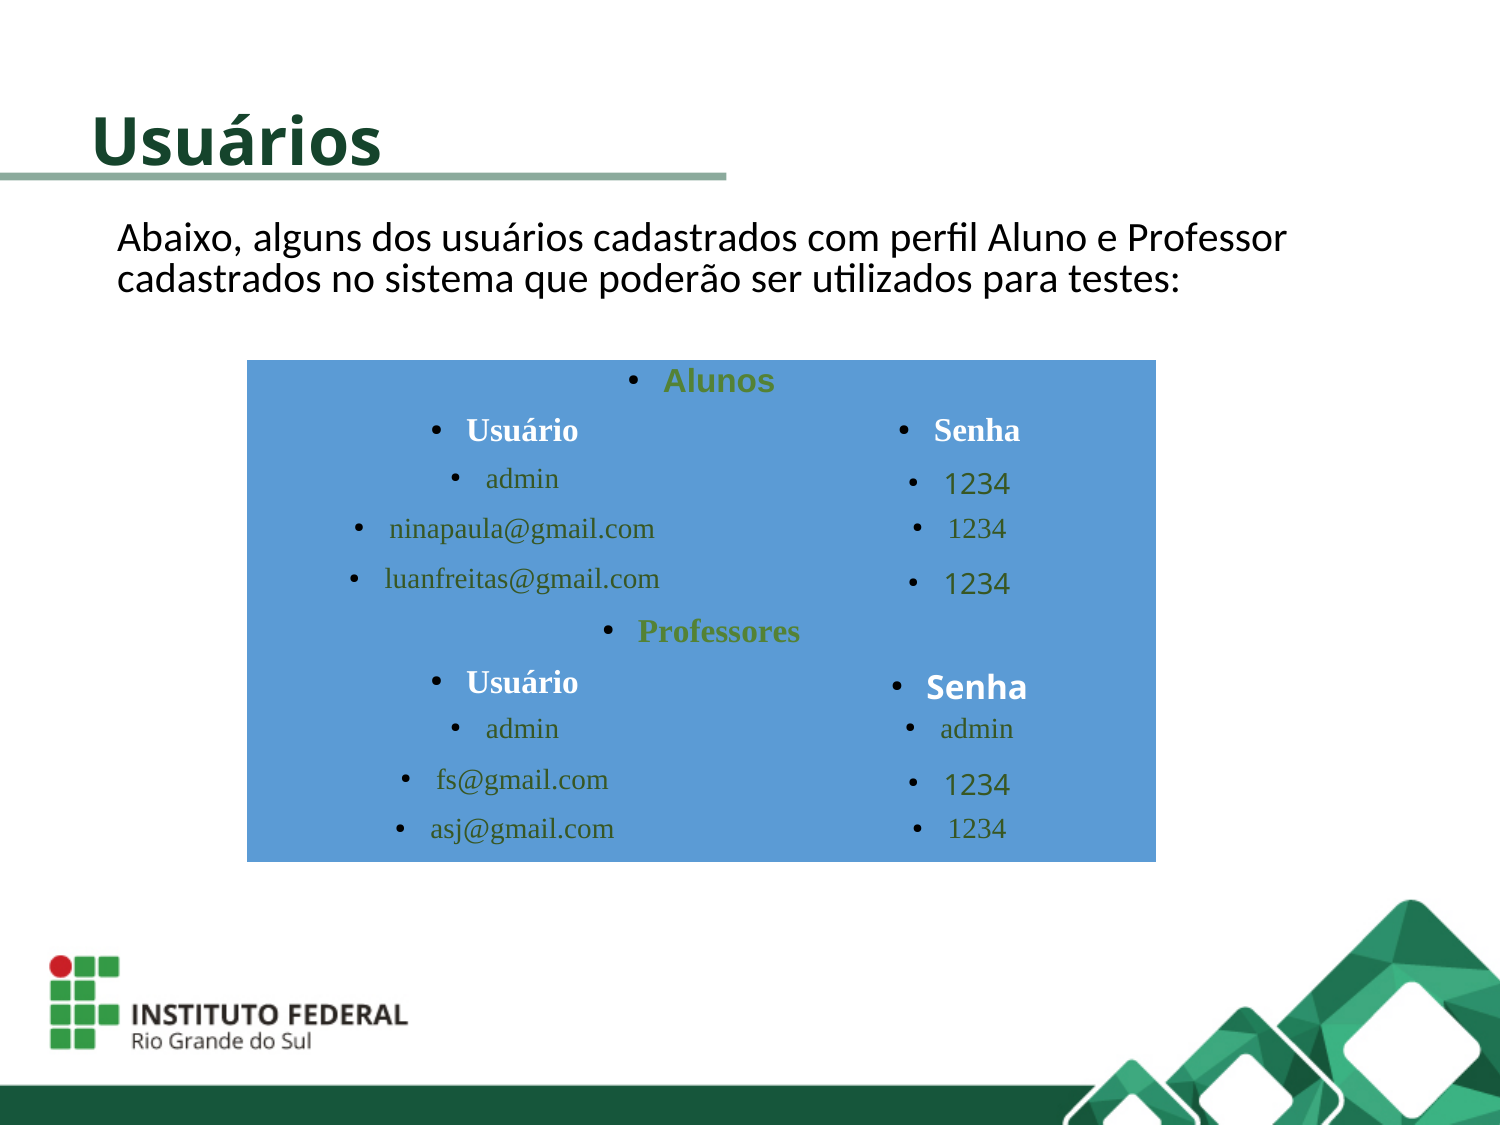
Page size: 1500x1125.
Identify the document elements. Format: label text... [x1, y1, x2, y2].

table_cell admin [247, 710, 763, 761]
table_cell fs@gmail.com [247, 761, 763, 811]
table_cell 1234 [763, 761, 1156, 811]
table_cell 1234 [763, 811, 1156, 862]
text_box [0, 173, 75, 180]
table_cell ninapaula@gmail.com [247, 510, 763, 561]
table_cell 1234 [763, 510, 1156, 561]
table_cell Professores [247, 610, 1156, 661]
table_cell admin [247, 460, 763, 510]
table_cell admin [763, 710, 1156, 761]
text_box Abaixo, alguns dos usuários cadastrados com perfil Aluno e Professor cadastrados no sistema que poderão ser utilizados para testes: [102, 212, 1426, 333]
table_header Alunos [247, 360, 1156, 410]
table_cell asj@gmail.com [247, 811, 763, 862]
table_cell Senha [763, 661, 1156, 710]
table_cell Usuário [247, 661, 763, 710]
title Usuários [75, 45, 1426, 233]
table_cell luanfreitas@gmail.com [247, 561, 763, 610]
table_cell 1234 [763, 561, 1156, 610]
table_cell Senha [763, 410, 1156, 460]
table_cell Usuário [247, 410, 763, 460]
table_cell 1234 [763, 460, 1156, 510]
